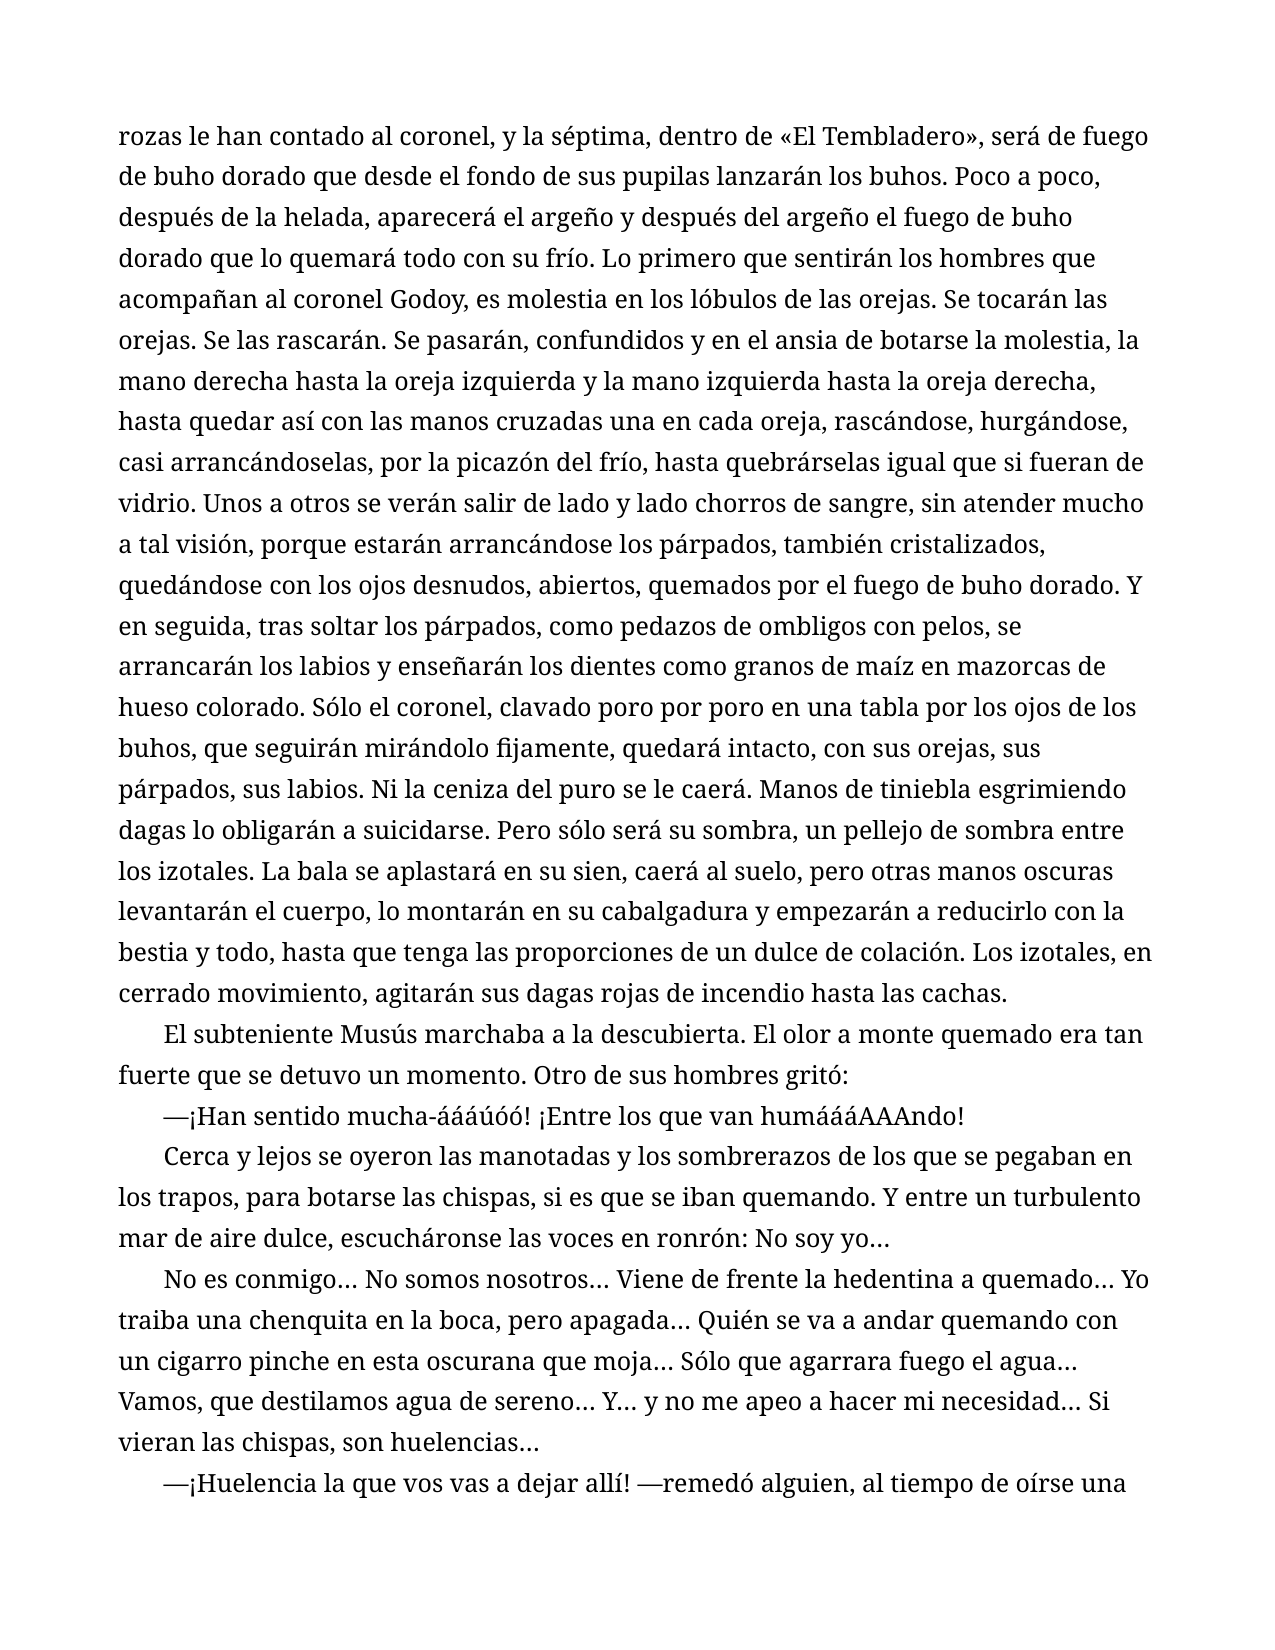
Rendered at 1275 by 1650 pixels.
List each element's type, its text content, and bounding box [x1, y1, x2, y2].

text rozas le han contado al coronel, y la séptima, dentro de «El Tembladero», será de fuego de buho dorado que desde el fondo de sus pupilas lanzarán los buhos. Poco a poco, después de la helada, aparecerá el argeño y después del argeño el fuego de buho dorado que lo quemará todo con su frío. Lo primero que sentirán los hombres que acompañan al coronel Godoy, es molestia en los lóbulos de las orejas. Se tocarán las orejas. Se las rascarán. Se pasarán, confundidos y en el ansia de botarse la molestia, la mano derecha hasta la oreja izquierda y la mano izquierda hasta la oreja derecha, hasta quedar así con las manos cruzadas una en cada oreja, rascándose, hurgándose, casi arrancándoselas, por la picazón del frío, hasta quebrárselas igual que si fueran de vidrio. Unos a otros se verán salir de lado y lado chorros de sangre, sin atender mucho a tal visión, porque estarán arrancándose los párpados, también cristalizados, quedándose con los ojos desnudos, abiertos, quemados por el fuego de buho dorado. Y en seguida, tras soltar los párpados, como pedazos de ombligos con pelos, se arrancarán los labios y enseñarán los dientes como granos de maíz en mazorcas de hueso colorado. Sólo el coronel, clavado poro por poro en una tabla por los ojos de los buhos, que seguirán mirándolo fijamente, quedará intacto, con sus orejas, sus párpados, sus labios. Ni la ceniza del puro se le caerá. Manos de tiniebla esgrimiendo dagas lo obligarán a suicidarse. Pero sólo será su sombra, un pellejo de sombra entre los izotales. La bala se aplastará en su sien, caerá al suelo, pero otras manos oscuras levantarán el cuerpo, lo montarán en su cabalgadura y empezarán a reducirlo con la bestia y todo, hasta que tenga las proporciones de un dulce de colación. Los izotales, en cerrado movimiento, agitarán sus dagas rojas de incendio hasta las cachas. El subteniente Musús marchaba a la descubierta. El olor a monte quemado era tan fuerte que se detuvo un momento. Otro de sus hombres gritó: —¡Han sentido mucha-áááúóó! ¡Entre los que van humáááAAAndo! Cerca y lejos se oyeron las manotadas y los sombrerazos de los que se pegaban en los trapos, para botarse las chispas, si es que se iban quemando. Y entre un turbulento mar de aire dulce, escucháronse las voces en ronrón: No soy yo… No es conmigo… No somos nosotros… Viene de frente la hedentina a quemado… Yo traiba una chenquita en la boca, pero apagada… Quién se va a andar quemando con un cigarro pinche en esta oscurana que moja… Sólo que agarrara fuego el agua… Vamos, que destilamos agua de sereno… Y… y no me apeo a hacer mi necesidad… Si vieran las chispas, son huelencias… —¡Huelencia la que vos vas a dejar allí! —remedó alguien, al tiempo de oírse una [118, 118, 1157, 1500]
